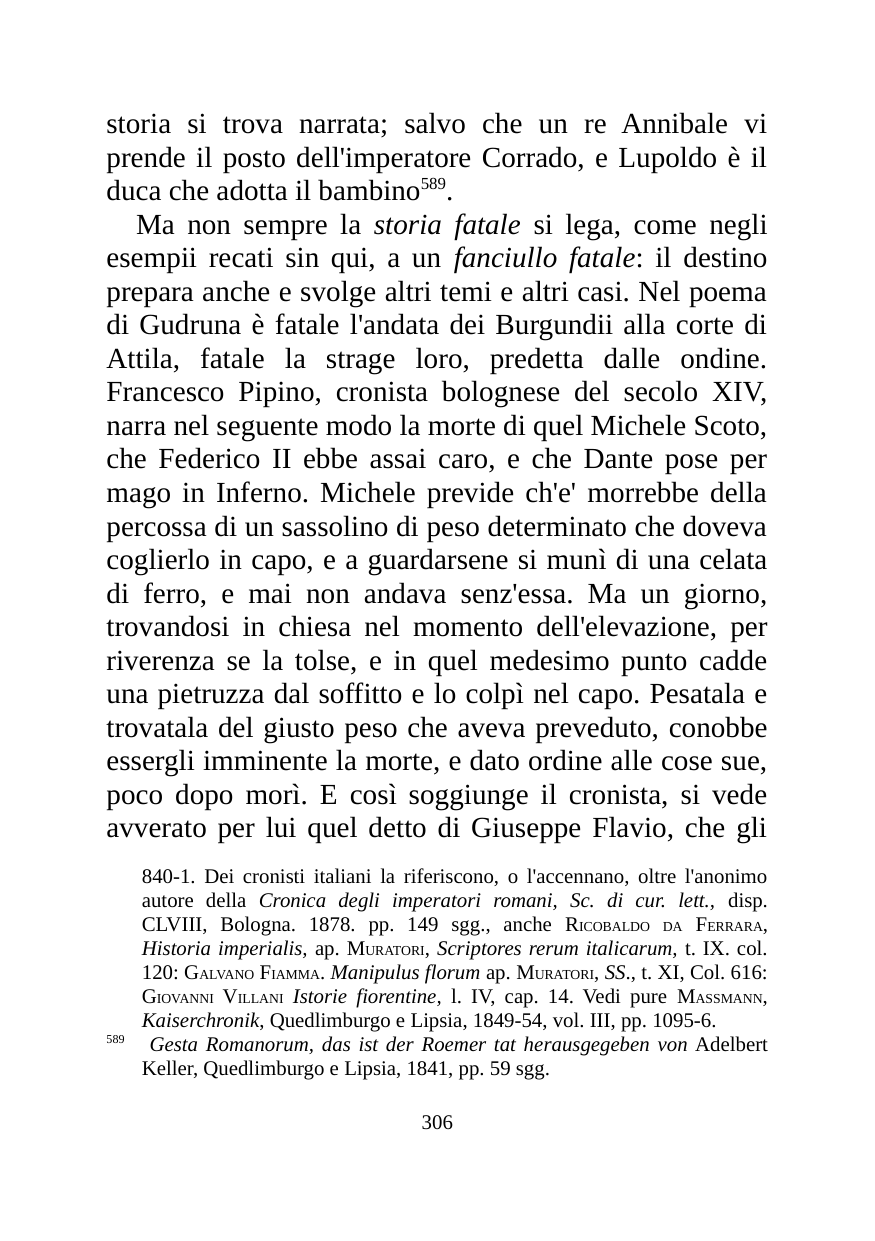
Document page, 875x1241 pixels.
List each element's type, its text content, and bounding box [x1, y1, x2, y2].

text Gesta Romanorum, das ist der Roemer tat herausgegeben von Adelbert Keller, Quedlimburgo e Lipsia, 1841, pp. 59 sgg. [106, 1032, 768, 1080]
text Ma non sempre la storia fatale si lega, come negli esempii recati sin qui, a un fanciullo fatale: il destino prepara anche e svolge altri temi e altri casi. Nel poema di Gudruna è fatale l'andata dei Burgundii alla corte di Attila, fatale la strage loro, predetta dalle ondine. Francesco Pipino, cronista bolognese del secolo XIV, narra nel seguente modo la morte di quel Michele Scoto, che Federico II ebbe assai caro, e che Dante pose per mago in Inferno. Michele previde ch'e' morrebbe della percossa di un sassolino di peso determinato che doveva coglierlo in capo, e a guardarsene si munì di una celata di ferro, e mai non andava senz'essa. Ma un giorno, trovandosi in chiesa nel momento dell'elevazione, per riverenza se la tolse, e in quel medesimo punto cadde una pietruzza dal soffitto e lo colpì nel capo. Pesatala e trovatala del giusto peso che aveva preveduto, conobbe essergli imminente la morte, e dato ordine alle cose sue, poco dopo morì. E così soggiunge il cronista, si vede avverato per lui quel detto di Giuseppe Flavio, che gli [106, 207, 768, 844]
text 840-1. Dei cronisti italiani la riferiscono, o l'accennano, oltre l'anonimo autore della Cronica degli imperatori romani, Sc. di cur. lett., disp. CLVIII, Bologna. 1878. pp. 149 sgg., anche Ricobaldo da Ferrara, Historia imperialis, ap. Muratori, Scriptores rerum italicarum, t. IX. col. 120: Galvano Fiamma. Manipulus florum ap. Muratori, SS., t. XI, Col. 616: Giovanni Villani Istorie fiorentine, l. IV, cap. 14. Vedi pure Massmann, Kaiserchronik, Quedlimburgo e Lipsia, 1849-54, vol. III, pp. 1095-6. [106, 864, 768, 1032]
text storia si trova narrata; salvo che un re Annibale vi prende il posto dell'imperatore Corrado, e Lupoldo è il duca che adotta il bambino. [106, 106, 768, 207]
